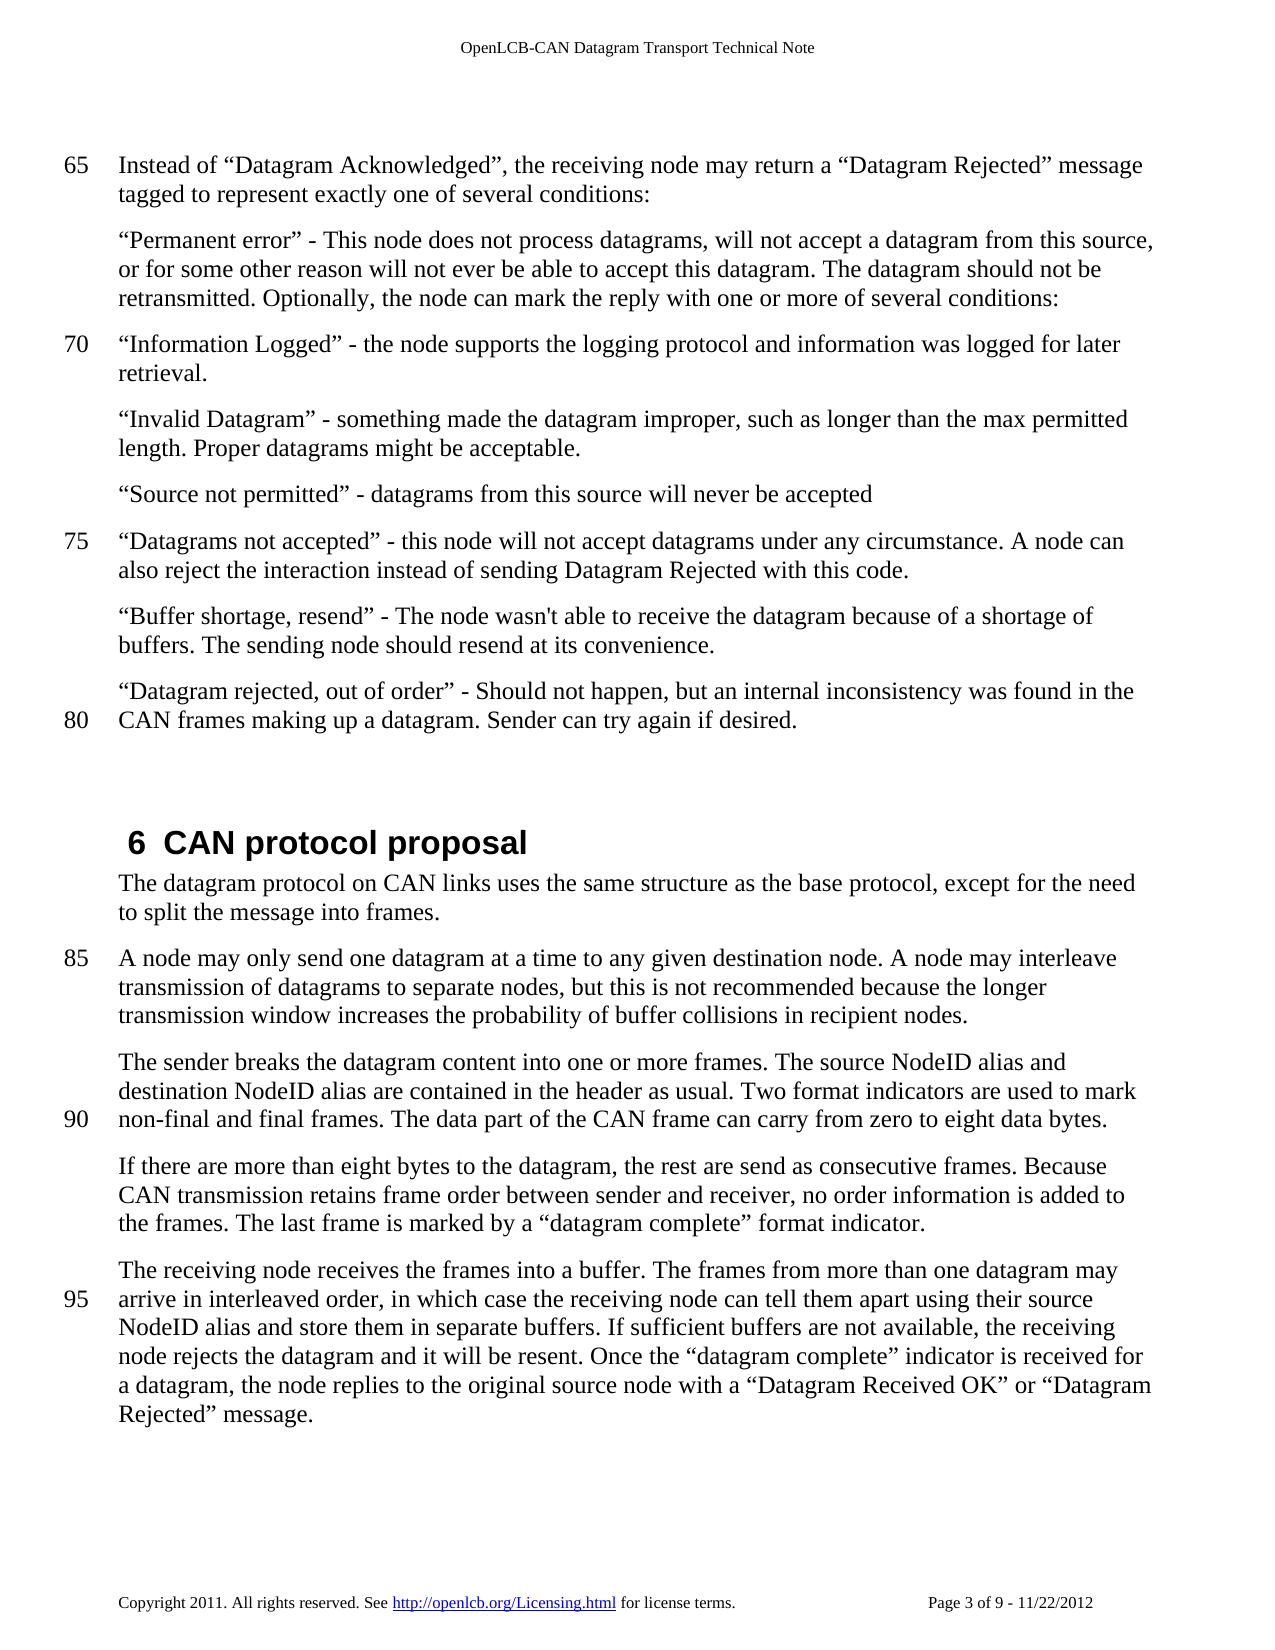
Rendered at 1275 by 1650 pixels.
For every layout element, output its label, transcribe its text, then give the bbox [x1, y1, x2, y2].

subtitle CAN protocol proposal [118, 823, 1157, 862]
text “Invalid Datagram” - something made the datagram improper, such as longer than the max permitted length. Proper datagrams might be acceptable. [118, 404, 1157, 462]
text The receiving node receives the frames into a buffer. The frames from more than one datagram may arrive in interleaved order, in which case the receiving node can tell them apart using their source NodeID alias and store them in separate buffers. If sufficient buffers are not available, the receiving node rejects the datagram and it will be resent. Once the “datagram complete” indicator is received for a datagram, the node replies to the original source node with a “Datagram Received OK” or “Datagram Rejected” message. [118, 1255, 1157, 1427]
text The datagram protocol on CAN links uses the same structure as the base protocol, except for the need to split the message into frames. [118, 868, 1157, 925]
text “Source not permitted” - datagrams from this source will never be accepted [118, 479, 1157, 508]
text If there are more than eight bytes to the datagram, the rest are send as consecutive frames. Because CAN transmission retains frame order between sender and receiver, no order information is added to the frames. The last frame is marked by a “datagram complete” format indicator. [118, 1151, 1157, 1237]
text “Permanent error” - This node does not process datagrams, will not accept a datagram from this source, or for some other reason will not ever be able to accept this datagram. The datagram should not be retransmitted. Optionally, the node can mark the reply with one or more of several conditions: [118, 225, 1157, 311]
text The sender breaks the datagram content into one or more frames. The source NodeID alias and destination NodeID alias are contained in the header as usual. Two format indicators are used to mark non-final and final frames. The data part of the CAN frame can carry from zero to eight data bytes. [118, 1047, 1157, 1133]
text “Information Logged” - the node supports the logging protocol and information was logged for later retrieval. [118, 329, 1157, 387]
text A node may only send one datagram at a time to any given destination node. A node may interleave transmission of datagrams to separate nodes, but this is not recommended because the longer transmission window increases the probability of buffer collisions in recipient nodes. [118, 943, 1157, 1029]
text “Datagram rejected, out of order” - Should not happen, but an internal inconsistency was found in the CAN frames making up a datagram. Sender can try again if desired. [118, 676, 1157, 734]
text Instead of “Datagram Acknowledged”, the receiving node may return a “Datagram Rejected” message tagged to represent exactly one of several conditions: [118, 150, 1157, 207]
text “Datagrams not accepted” - this node will not accept datagrams under any circumstance. A node can also reject the interaction instead of sending Datagram Rejected with this code. [118, 526, 1157, 583]
text “Buffer shortage, resend” - The node wasn't able to receive the datagram because of a shortage of buffers. The sending node should resend at its convenience. [118, 601, 1157, 659]
